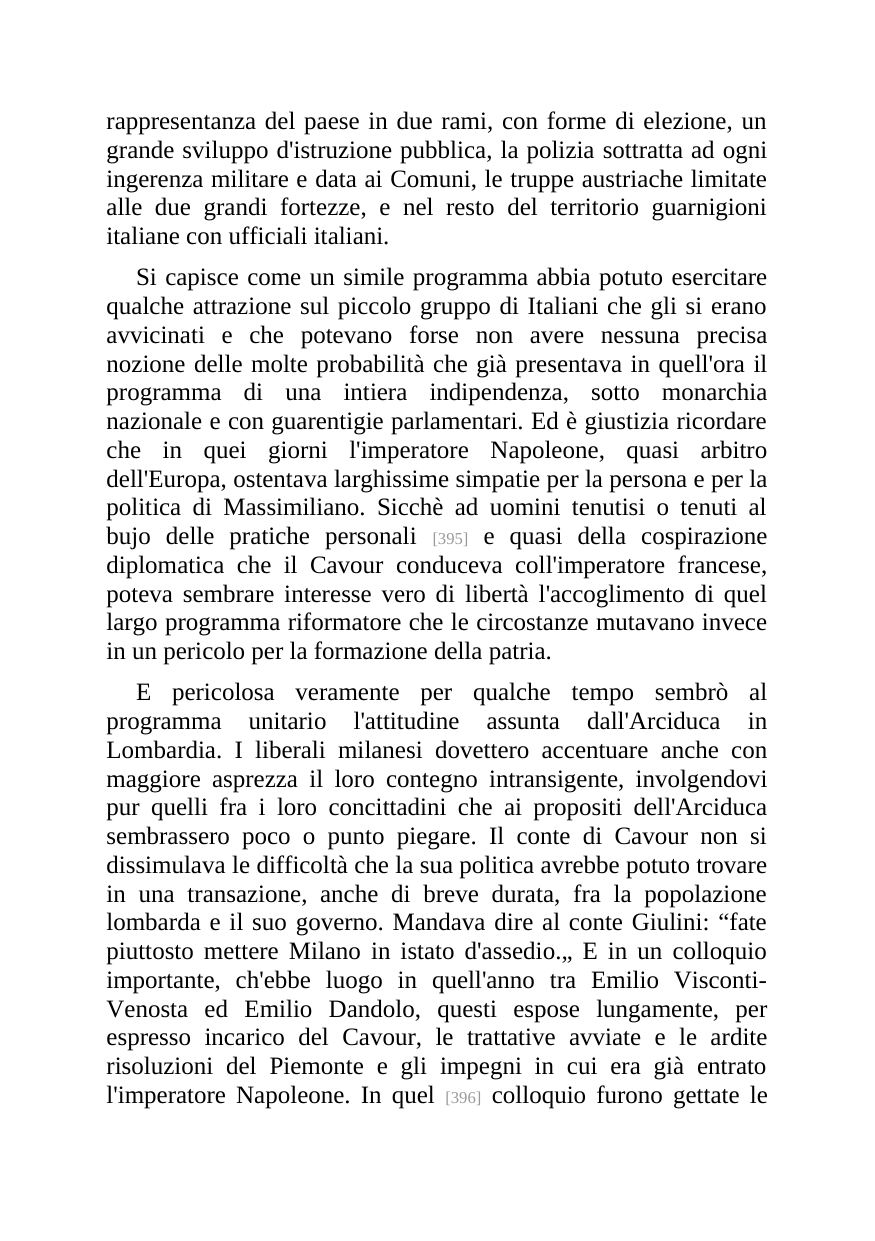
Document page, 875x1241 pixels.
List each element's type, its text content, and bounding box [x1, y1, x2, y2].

text rappresentanza del paese in due rami, con forme di elezione, un grande sviluppo d'istruzione pubblica, la polizia sottratta ad ogni ingerenza militare e data ai Comuni, le truppe austriache limitate alle due grandi fortezze, e nel resto del territorio guarnigioni italiane con ufficiali italiani. [106, 106, 768, 250]
text E pericolosa veramente per qualche tempo sembrò al programma unitario l'attitudine assunta dall'Arciduca in Lombardia. I liberali milanesi dovettero accentuare anche con maggiore asprezza il loro contegno intransigente, involgendovi pur quelli fra i loro concittadini che ai propositi dell'Arciduca sembrassero poco o punto piegare. Il conte di Cavour non si dissimulava le difficoltà che la sua politica avrebbe potuto trovare in una transazione, anche di breve durata, fra la popolazione lombarda e il suo governo. Mandava dire al conte Giulini: “fate piuttosto mettere Milano in istato d'assedio.„ E in un colloquio importante, ch'ebbe luogo in quell'anno tra Emilio Visconti-Venosta ed Emilio Dandolo, questi espose lungamente, per espresso incarico del Cavour, le trattative avviate e le ardite risoluzioni del Piemonte e gli impegni in cui era già entrato l'imperatore Napoleone. In quel [396] colloquio furono gettate le [106, 677, 768, 1109]
text Si capisce come un simile programma abbia potuto esercitare qualche attrazione sul piccolo gruppo di Italiani che gli si erano avvicinati e che potevano forse non avere nessuna precisa nozione delle molte probabilità che già presentava in quell'ora il programma di una intiera indipendenza, sotto monarchia nazionale e con guarentigie parlamentari. Ed è giustizia ricordare che in quei giorni l'imperatore Napoleone, quasi arbitro dell'Europa, ostentava larghissime simpatie per la persona e per la politica di Massimiliano. Sicchè ad uomini tenutisi o tenuti al bujo delle pratiche personali [395] e quasi della cospirazione diplomatica che il Cavour conduceva coll'imperatore francese, poteva sembrare interesse vero di libertà l'accoglimento di quel largo programma riformatore che le circostanze mutavano invece in un pericolo per la formazione della patria. [106, 262, 768, 665]
